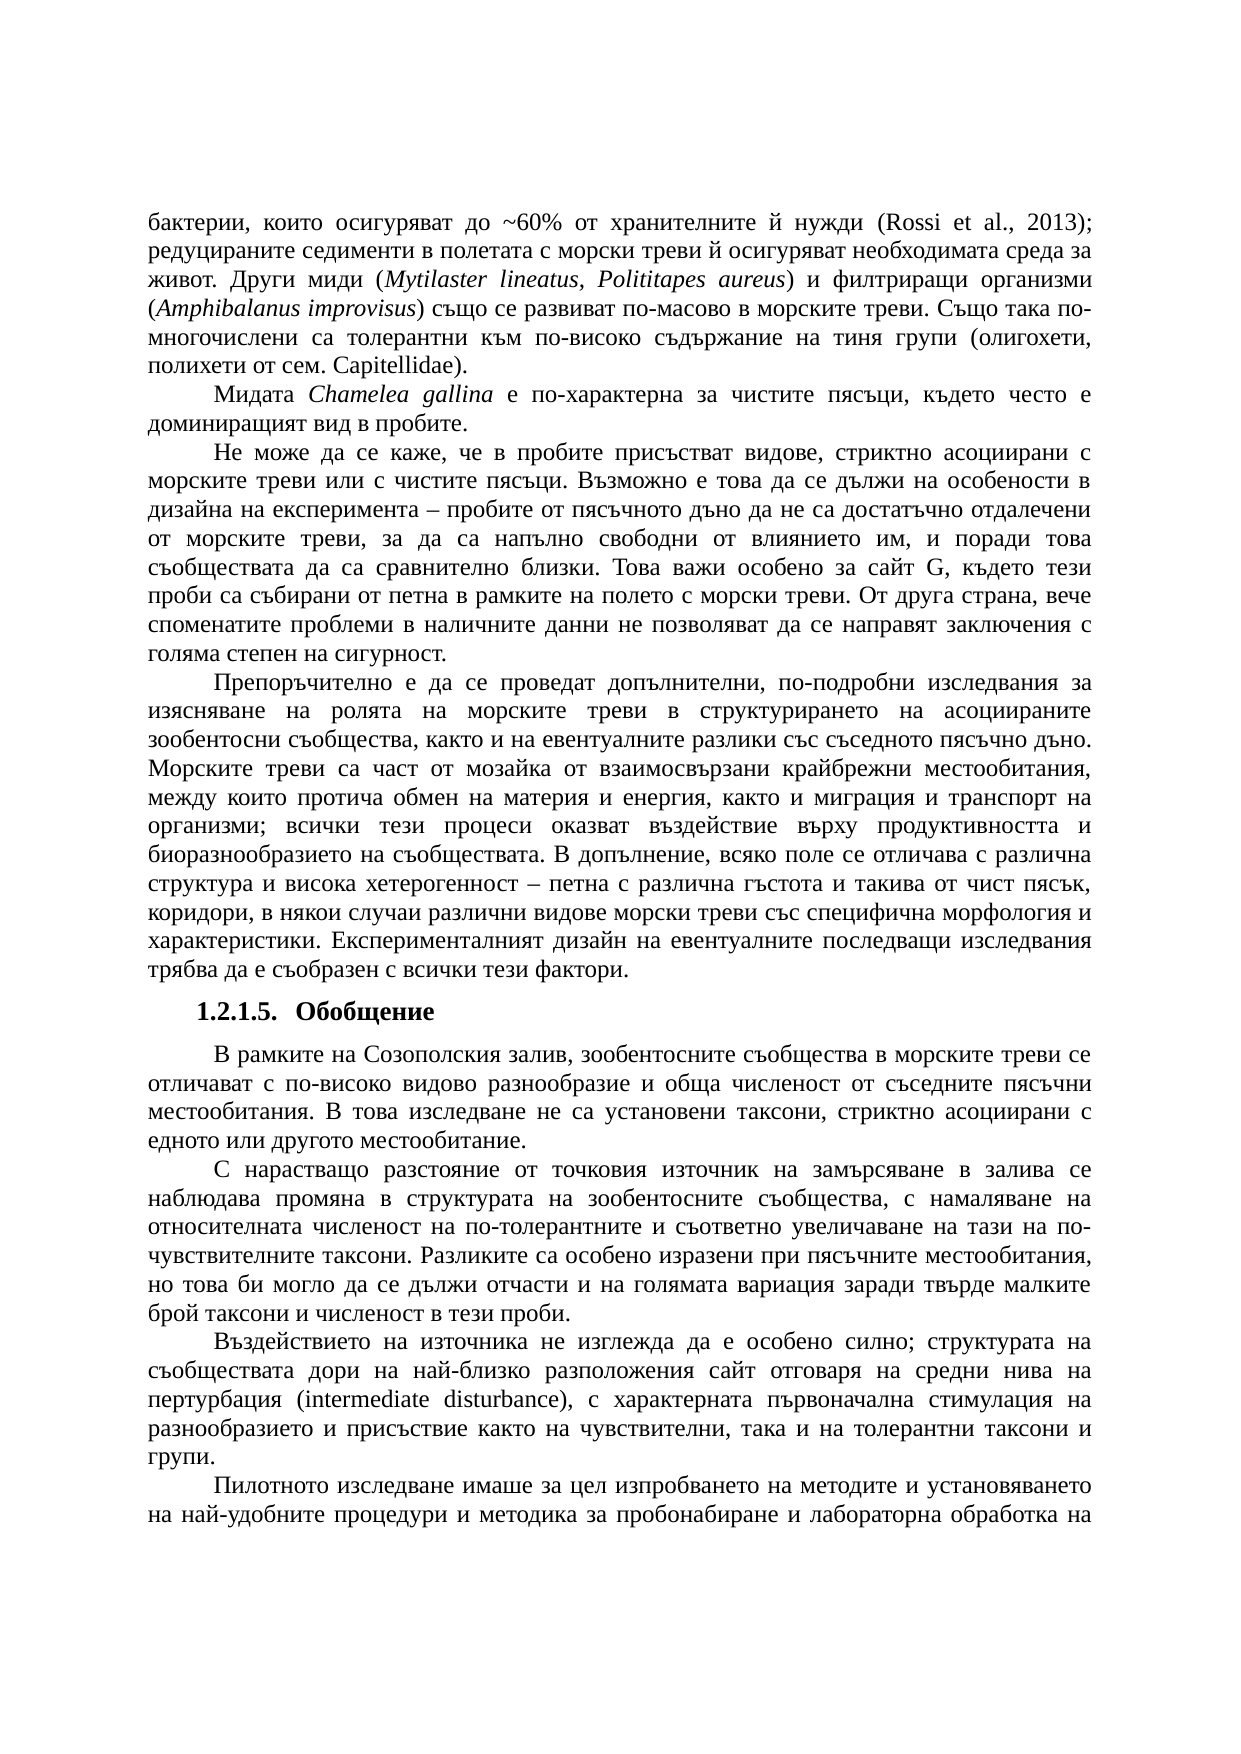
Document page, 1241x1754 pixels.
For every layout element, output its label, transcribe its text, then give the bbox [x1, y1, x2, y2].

text Въздействието на източника не изглежда да е особено силно; структурата на съобществата дори на най-близко разположения сайт отговаря на средни нива на пертурбация (intermediate disturbance), с характерната първоначална стимулация на разнообразието и присъствие както на чувствителни, така и на толерантни таксони и групи. [148, 1326, 1093, 1470]
subtitle Обобщение [266, 995, 1093, 1026]
text Мидата Chamelea gallina е по-характерна за чистите пясъци, където често е доминиращият вид в пробите. [148, 379, 1093, 437]
text С нарастващо разстояние от точковия източник на замърсяване в залива се наблюдава промяна в структурата на зообентосните съобщества, с намаляване на относителната численост на по-толерантните и съответно увеличаване на тази на по-чувствителните таксони. Разликите са особено изразени при пясъчните местообитания, но това би могло да се дължи отчасти и на голямата вариация заради твърде малките брой таксони и численост в тези проби. [148, 1154, 1093, 1326]
text В рамките на Созополския залив, зообентосните съобщества в морските треви се отличават с по-високо видово разнообразие и обща численост от съседните пясъчни местообитания. В това изследване не са установени таксони, стриктно асоциирани с едното или другото местообитание. [148, 1039, 1093, 1154]
text Пилотното изследване имаше за цел изпробването на методите и установяването на най-удобните процедури и методика за пробонабиране и лабораторна обработка на [148, 1470, 1093, 1528]
text Препоръчително е да се проведат допълнителни, по-подробни изследвания за изясняване на ролята на морските треви в структурирането на асоциираните зообентосни съобщества, както и на евентуалните разлики със съседното пясъчно дъно. Морските треви са част от мозайка от взаимосвързани крайбрежни местообитания, между които протича обмен на материя и енергия, както и миграция и транспорт на организми; всички тези процеси оказват въздействие върху продуктивността и биоразнообразието на съобществата. В допълнение, всяко поле се отличава с различна структура и висока хетерогенност – петна с различна гъстота и такива от чист пясък, коридори, в някои случаи различни видове морски треви със специфична морфология и характеристики. Експерименталният дизайн на евентуалните последващи изследвания трябва да е съобразен с всички тези фактори. [148, 667, 1093, 983]
text Не може да се каже, че в пробите присъстват видове, стриктно асоциирани с морските треви или с чистите пясъци. Възможно е това да се дължи на особености в дизайна на експеримента – пробите от пясъчното дъно да не са достатъчно отдалечени от морските треви, за да са напълно свободни от влиянието им, и поради това съобществата да са сравнително близки. Това важи особено за сайт G, където тези проби са събирани от петна в рамките на полето с морски треви. От друга страна, вече споменатите проблеми в наличните данни не позволяват да се направят заключения с голяма степен на сигурност. [148, 437, 1093, 667]
text бактерии, които осигуряват до ~60% от хранителните й нужди (Rossi et al., 2013); редуцираните седименти в полетата с морски треви й осигуряват необходимата среда за живот. Други миди (Mytilaster lineatus, Polititapes aureus) и филтриращи организми (Amphibalanus improvisus) също се развиват по-масово в морските треви. Също така по-многочислени са толерантни към по-високо съдържание на тиня групи (олигохети, полихети от сем. Capitellidae). [148, 207, 1093, 379]
